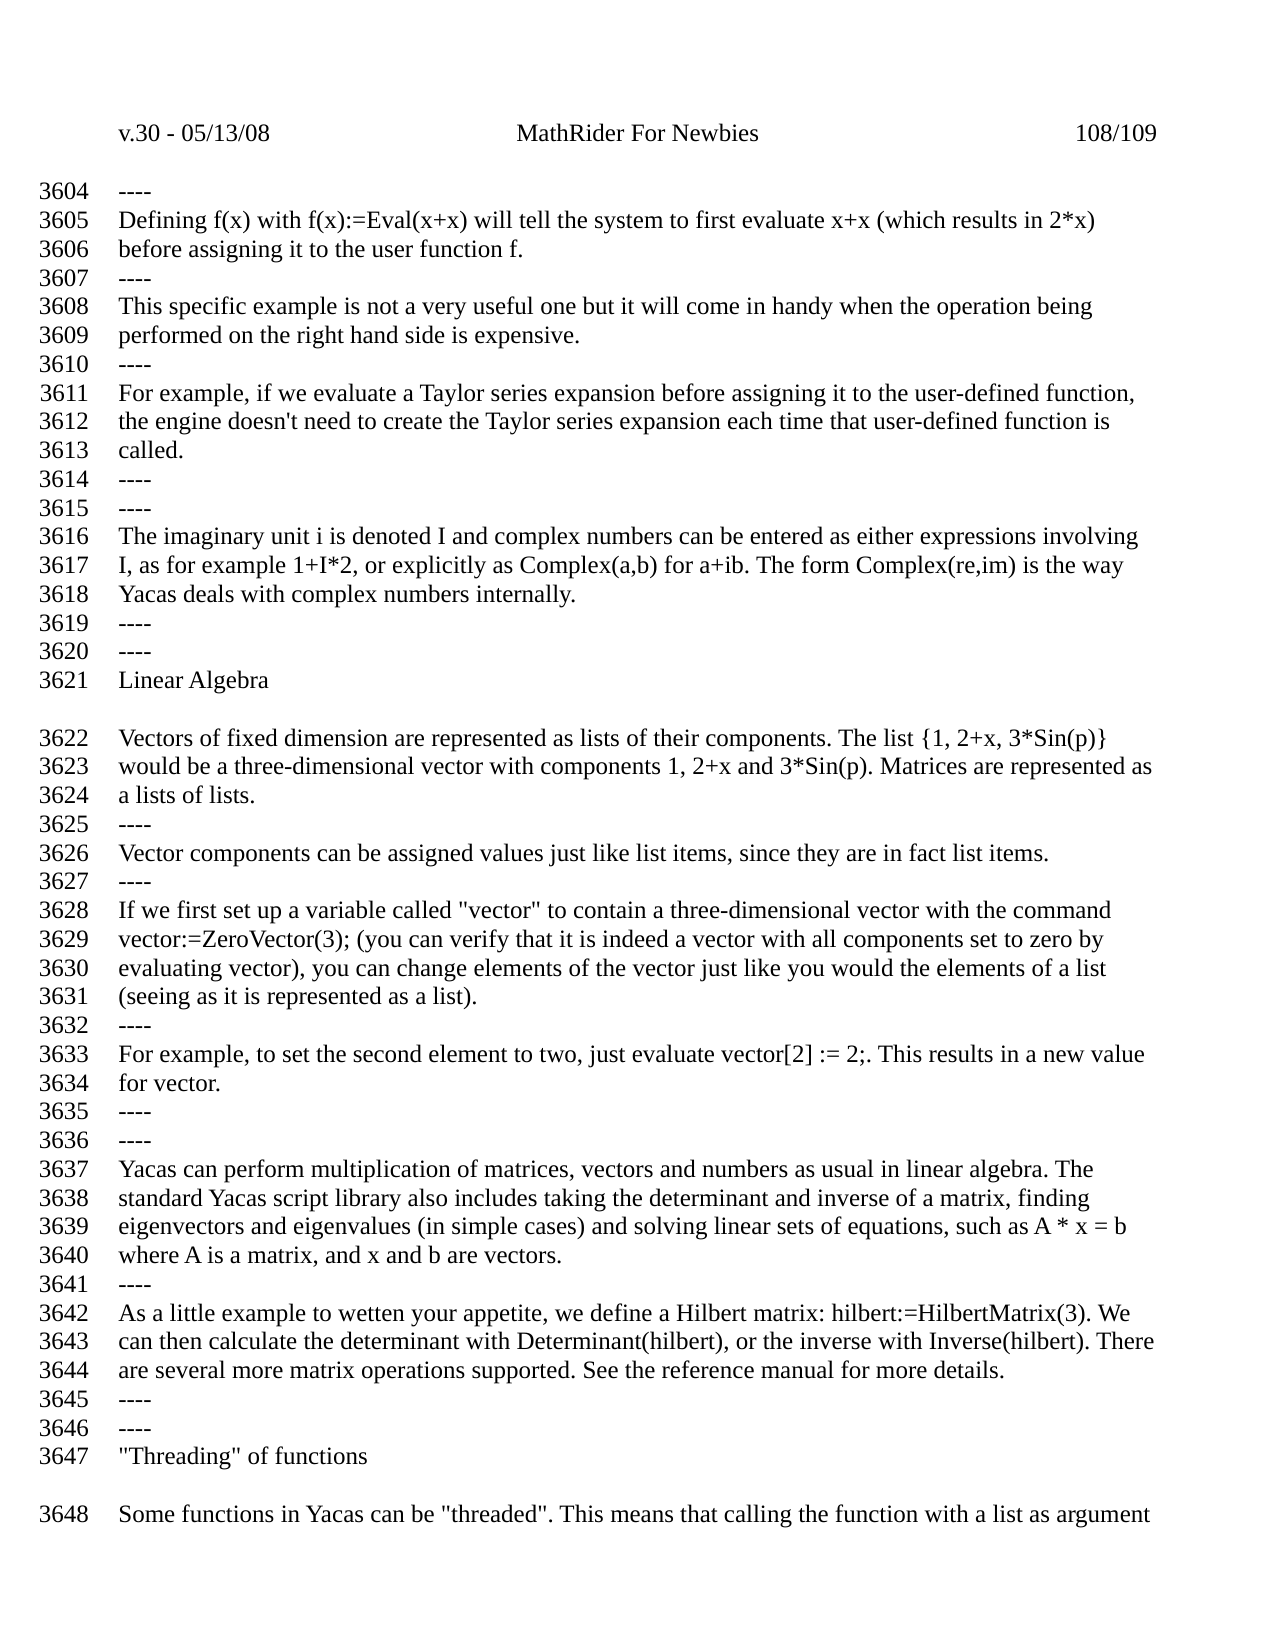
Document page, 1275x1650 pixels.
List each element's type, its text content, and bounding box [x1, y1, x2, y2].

text For example, to set the second element to two, just evaluate vector[2] := 2;. This results in a new value for vector. [118, 1039, 1157, 1096]
text Linear Algebra [118, 665, 1157, 694]
text ---- [118, 263, 1157, 291]
text This specific example is not a very useful one but it will come in handy when the operation being performed on the right hand side is expensive. [118, 291, 1157, 349]
text The imaginary unit i is denoted I and complex numbers can be entered as either expressions involving I, as for example 1+I*2, or explicitly as Complex(a,b) for a+ib. The form Complex(re,im) is the way Yacas deals with complex numbers internally. [118, 521, 1157, 608]
text ---- [118, 1125, 1157, 1154]
text ---- [118, 608, 1157, 636]
text ---- [118, 636, 1157, 665]
text ---- [118, 176, 1157, 205]
text ---- [118, 1269, 1157, 1298]
text Vector components can be assigned values just like list items, since they are in fact list items. [118, 838, 1157, 866]
text Vectors of fixed dimension are represented as lists of their components. The list {1, 2+x, 3*Sin(p)} would be a three-dimensional vector with components 1, 2+x and 3*Sin(p). Matrices are represented as a lists of lists. [118, 723, 1157, 809]
text ---- [118, 1413, 1157, 1441]
text ---- [118, 1010, 1157, 1039]
text ---- [118, 1384, 1157, 1413]
text ---- [118, 1096, 1157, 1125]
text ---- [118, 866, 1157, 895]
text Some functions in Yacas can be "threaded". This means that calling the function with a list as argument [118, 1499, 1157, 1528]
text Defining f(x) with f(x):=Eval(x+x) will tell the system to first evaluate x+x (which results in 2*x) before assigning it to the user function f. [118, 205, 1157, 263]
text For example, if we evaluate a Taylor series expansion before assigning it to the user-defined function, the engine doesn't need to create the Taylor series expansion each time that user-defined function is called. [118, 378, 1157, 464]
text ---- [118, 809, 1157, 838]
text ---- [118, 464, 1157, 493]
text Yacas can perform multiplication of matrices, vectors and numbers as usual in linear algebra. The standard Yacas script library also includes taking the determinant and inverse of a matrix, finding eigenvectors and eigenvalues (in simple cases) and solving linear sets of equations, such as A * x = b where A is a matrix, and x and b are vectors. [118, 1154, 1157, 1269]
text ---- [118, 349, 1157, 378]
text As a little example to wetten your appetite, we define a Hilbert matrix: hilbert:=HilbertMatrix(3). We can then calculate the determinant with Determinant(hilbert), or the inverse with Inverse(hilbert). There are several more matrix operations supported. See the reference manual for more details. [118, 1298, 1157, 1384]
text ---- [118, 493, 1157, 521]
text "Threading" of functions [118, 1441, 1157, 1470]
text If we first set up a variable called "vector" to contain a three-dimensional vector with the command vector:=ZeroVector(3); (you can verify that it is indeed a vector with all components set to zero by evaluating vector), you can change elements of the vector just like you would the elements of a list (seeing as it is represented as a list). [118, 895, 1157, 1010]
